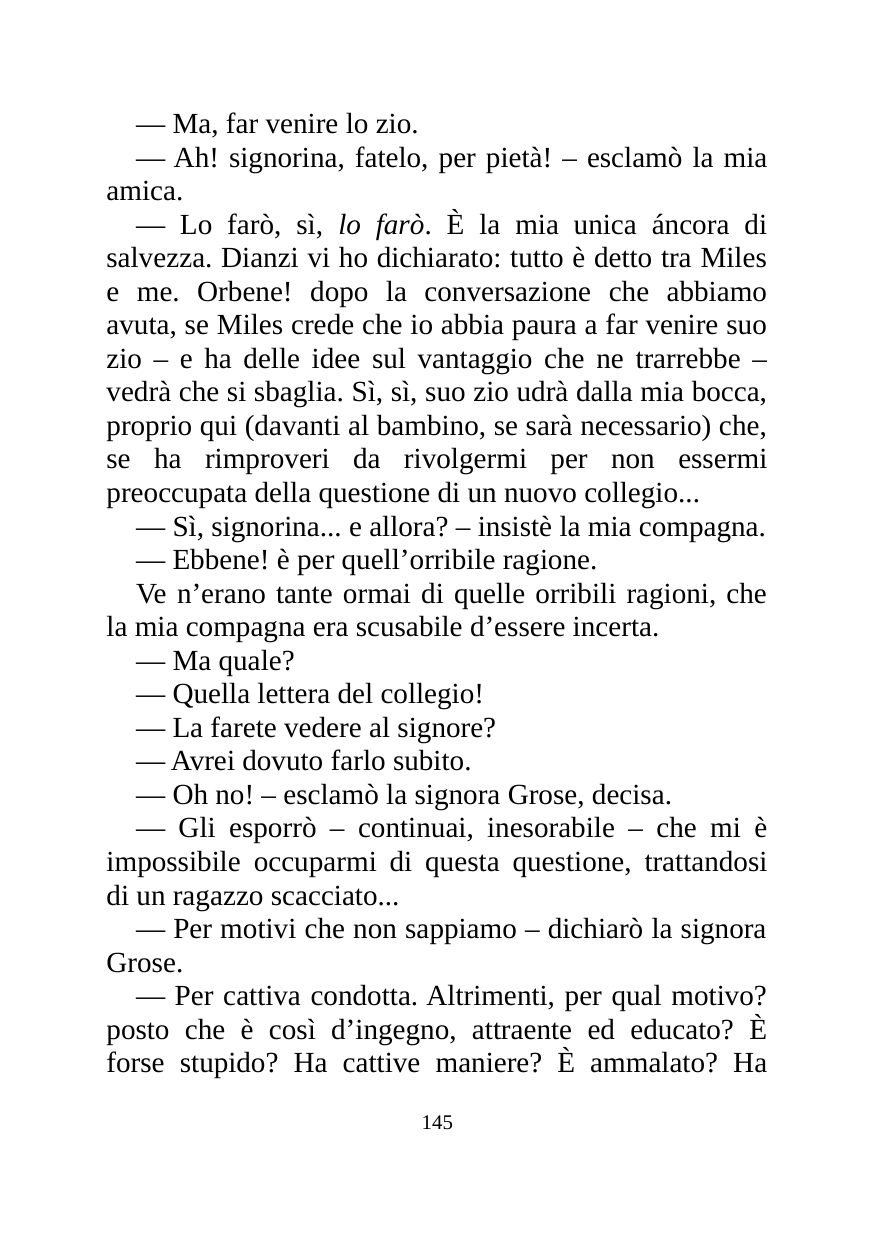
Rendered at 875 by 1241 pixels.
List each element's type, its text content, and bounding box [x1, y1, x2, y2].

text — Sì, signorina... e allora? – insistè la mia compagna. [106, 509, 768, 542]
text — Gli esporrò – continuai, inesorabile – che mi è impossibile occuparmi di questa questione, trattandosi di un ragazzo scacciato... [106, 811, 768, 911]
text — Oh no! – esclamò la signora Grose, decisa. [106, 777, 768, 811]
text — Quella lettera del collegio! [106, 676, 768, 710]
text — Ma quale? [106, 643, 768, 676]
text — Lo farò, sì, lo farò. È la mia unica áncora di salvezza. Dianzi vi ho dichiarato: tutto è detto tra Miles e me. Orbene! dopo la conversazione che abbiamo avuta, se Miles crede che io abbia paura a far venire suo zio – e ha delle idee sul vantaggio che ne trarrebbe – vedrà che si sbaglia. Sì, sì, suo zio udrà dalla mia bocca, proprio qui (davanti al bambino, se sarà necessario) che, se ha rimproveri da rivolgermi per non essermi preoccupata della questione di un nuovo collegio... [106, 207, 768, 509]
text — Per cattiva condotta. Altrimenti, per qual motivo? posto che è così d’ingegno, attraente ed educato? È forse stupido? Ha cattive maniere? È ammalato? Ha [106, 978, 768, 1079]
text — Avrei dovuto farlo subito. [106, 743, 768, 777]
text — Ebbene! è per quell’orribile ragione. [106, 542, 768, 576]
text — Ah! signorina, fatelo, per pietà! – esclamò la mia amica. [106, 140, 768, 207]
text Ve n’erano tante ormai di quelle orribili ragioni, che la mia compagna era scusabile d’essere incerta. [106, 576, 768, 643]
text — La farete vedere al signore? [106, 710, 768, 743]
text — Ma, far venire lo zio. [106, 106, 768, 140]
text — Per motivi che non sappiamo – dichiarò la signora Grose. [106, 911, 768, 978]
